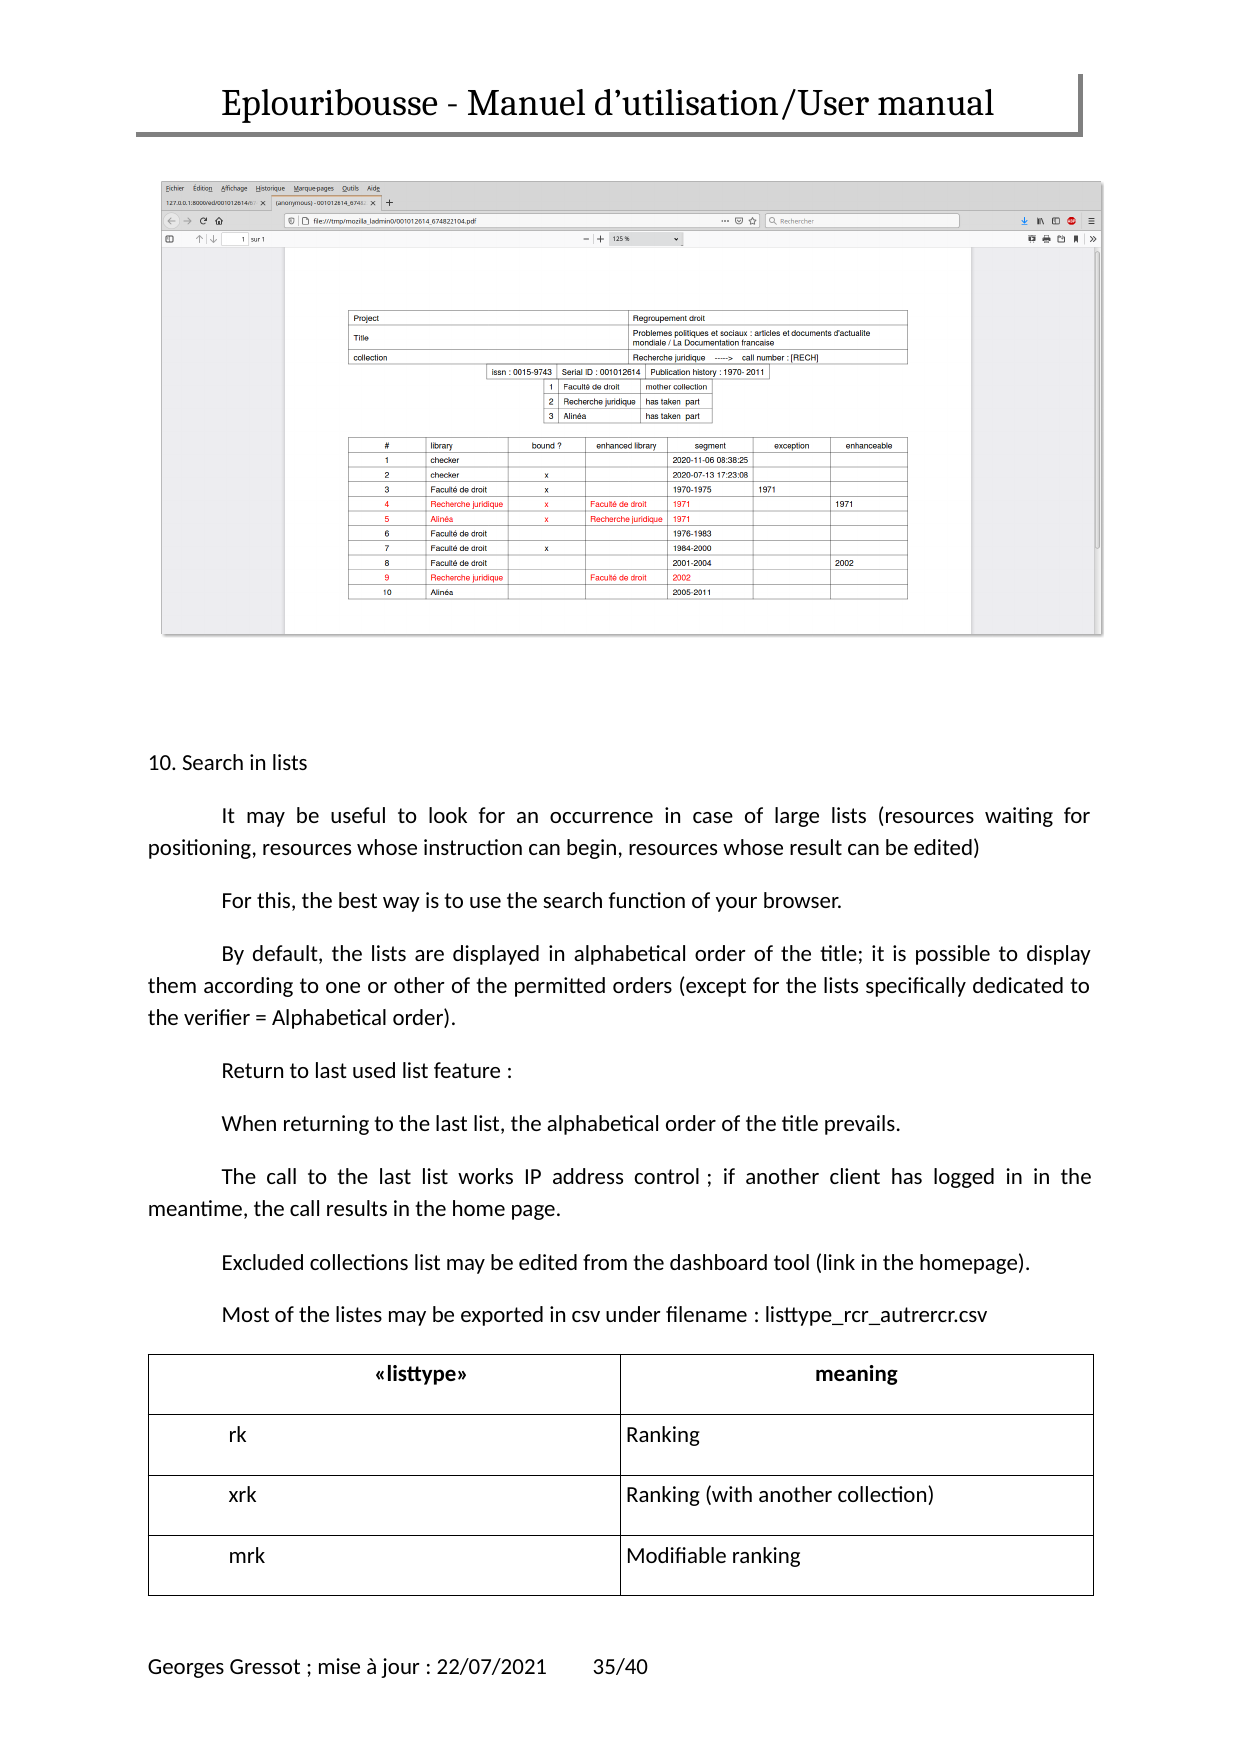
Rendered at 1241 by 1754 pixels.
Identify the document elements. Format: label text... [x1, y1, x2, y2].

text When returning to the last list, the alphabetical order of the title prevails. [148, 1109, 1093, 1137]
text The call to the last list works IP address control ; if another client has logged in in the meantime, the call results in the home page. [148, 1162, 1093, 1223]
table_cell rk [149, 1415, 620, 1474]
text By default, the lists are displayed in alphabetical order of the title; it is possible to display them according to one or other of the permitted orders (except for the lists specifically dedicated to the verifier = Alphabetical order). [148, 939, 1093, 1031]
table_cell mrk [149, 1536, 620, 1595]
table_cell Ranking (with another collection) [621, 1476, 1093, 1535]
text Return to last used list feature : [148, 1056, 1093, 1084]
picture [159, 179, 1105, 638]
table_cell Ranking [621, 1415, 1093, 1474]
table_header «listtype» [149, 1355, 620, 1414]
text Excluded collections list may be edited from the dashboard tool (link in the homepage). [148, 1248, 1093, 1276]
text For this, the best way is to use the search function of your browser. [148, 886, 1093, 914]
table_cell Modifiable ranking [621, 1536, 1093, 1595]
text Most of the listes may be exported in csv under filename : listtype_rcr_autrercr.csv [148, 1301, 1093, 1329]
table_header meaning [621, 1355, 1093, 1414]
text It may be useful to look for an occurrence in case of large lists (resources waiting for positioning, resources whose instruction can begin, resources whose result can be edited) [148, 801, 1093, 861]
text 10. Search in lists [148, 748, 1093, 776]
table_cell xrk [149, 1476, 620, 1535]
